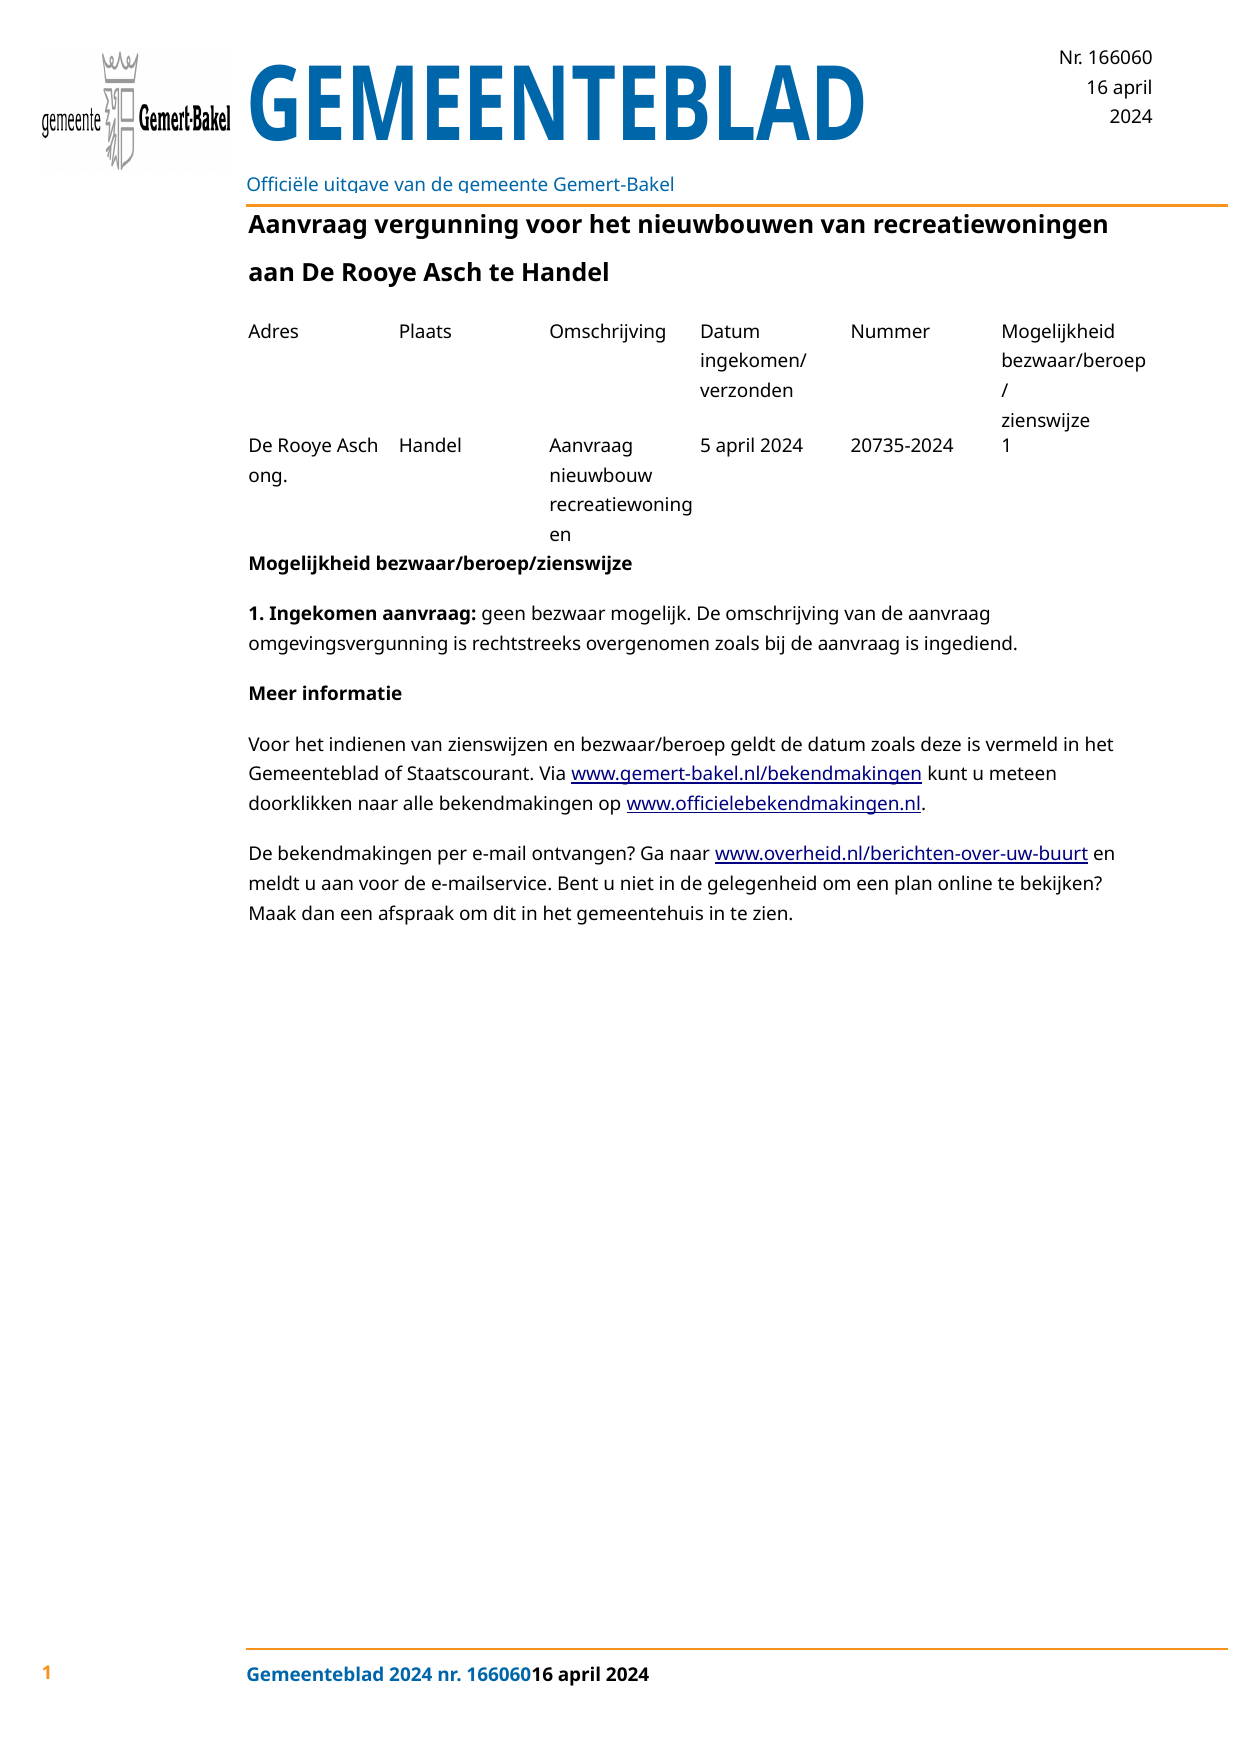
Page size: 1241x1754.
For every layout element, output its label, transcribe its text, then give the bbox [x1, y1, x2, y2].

text 1. Ingekomen aanvraag: geen bezwaar mogelijk. De omschrijving van de aanvraag omgevingsvergunning is rechtstreeks overgenomen zoals bij de aanvraag is ingediend. [248, 601, 1152, 656]
table_header Adres [248, 318, 398, 432]
text Aanvraag vergunning voor het nieuwbouwen van recreatiewoningen aan De Rooye Asch te Handel [248, 207, 1152, 288]
table_cell Aanvraag nieuwbouw recreatiewoningen [549, 433, 700, 547]
table_header Datum ingekomen/ verzonden [700, 318, 850, 432]
table_cell 20735-2024 [850, 433, 1001, 547]
table_cell 5 april 2024 [700, 433, 850, 547]
text Meer informatie [248, 681, 1152, 706]
table_header Omschrijving [549, 318, 700, 432]
table_header Nummer [850, 318, 1001, 432]
table_cell Handel [399, 433, 549, 547]
table_cell De Rooye Asch ong. [248, 433, 398, 547]
text De bekendmakingen per e-mail ontvangen? Ga naar www.overheid.nl/berichten-over-uw-buurt en meldt u aan voor de e-mailservice. Bent u niet in de gelegenheid om een plan online te bekijken? Maak dan een afspraak om dit in het gemeentehuis in te zien. [248, 841, 1152, 926]
table_header Plaats [399, 318, 549, 432]
text Voor het indienen van zienswijzen en bezwaar/beroep geldt de datum zoals deze is vermeld in het Gemeenteblad of Staatscourant. Via www.gemert-bakel.nl/bekendmakingen kunt u meteen doorklikken naar alle bekendmakingen op www.officielebekendmakingen.nl. [248, 731, 1152, 816]
table_cell 1 [1001, 433, 1152, 547]
table_header Mogelijkheid bezwaar/beroep/ zienswijze [1001, 318, 1152, 432]
picture [41, 47, 231, 172]
text Mogelijkheid bezwaar/beroep/zienswijze [248, 550, 1152, 576]
